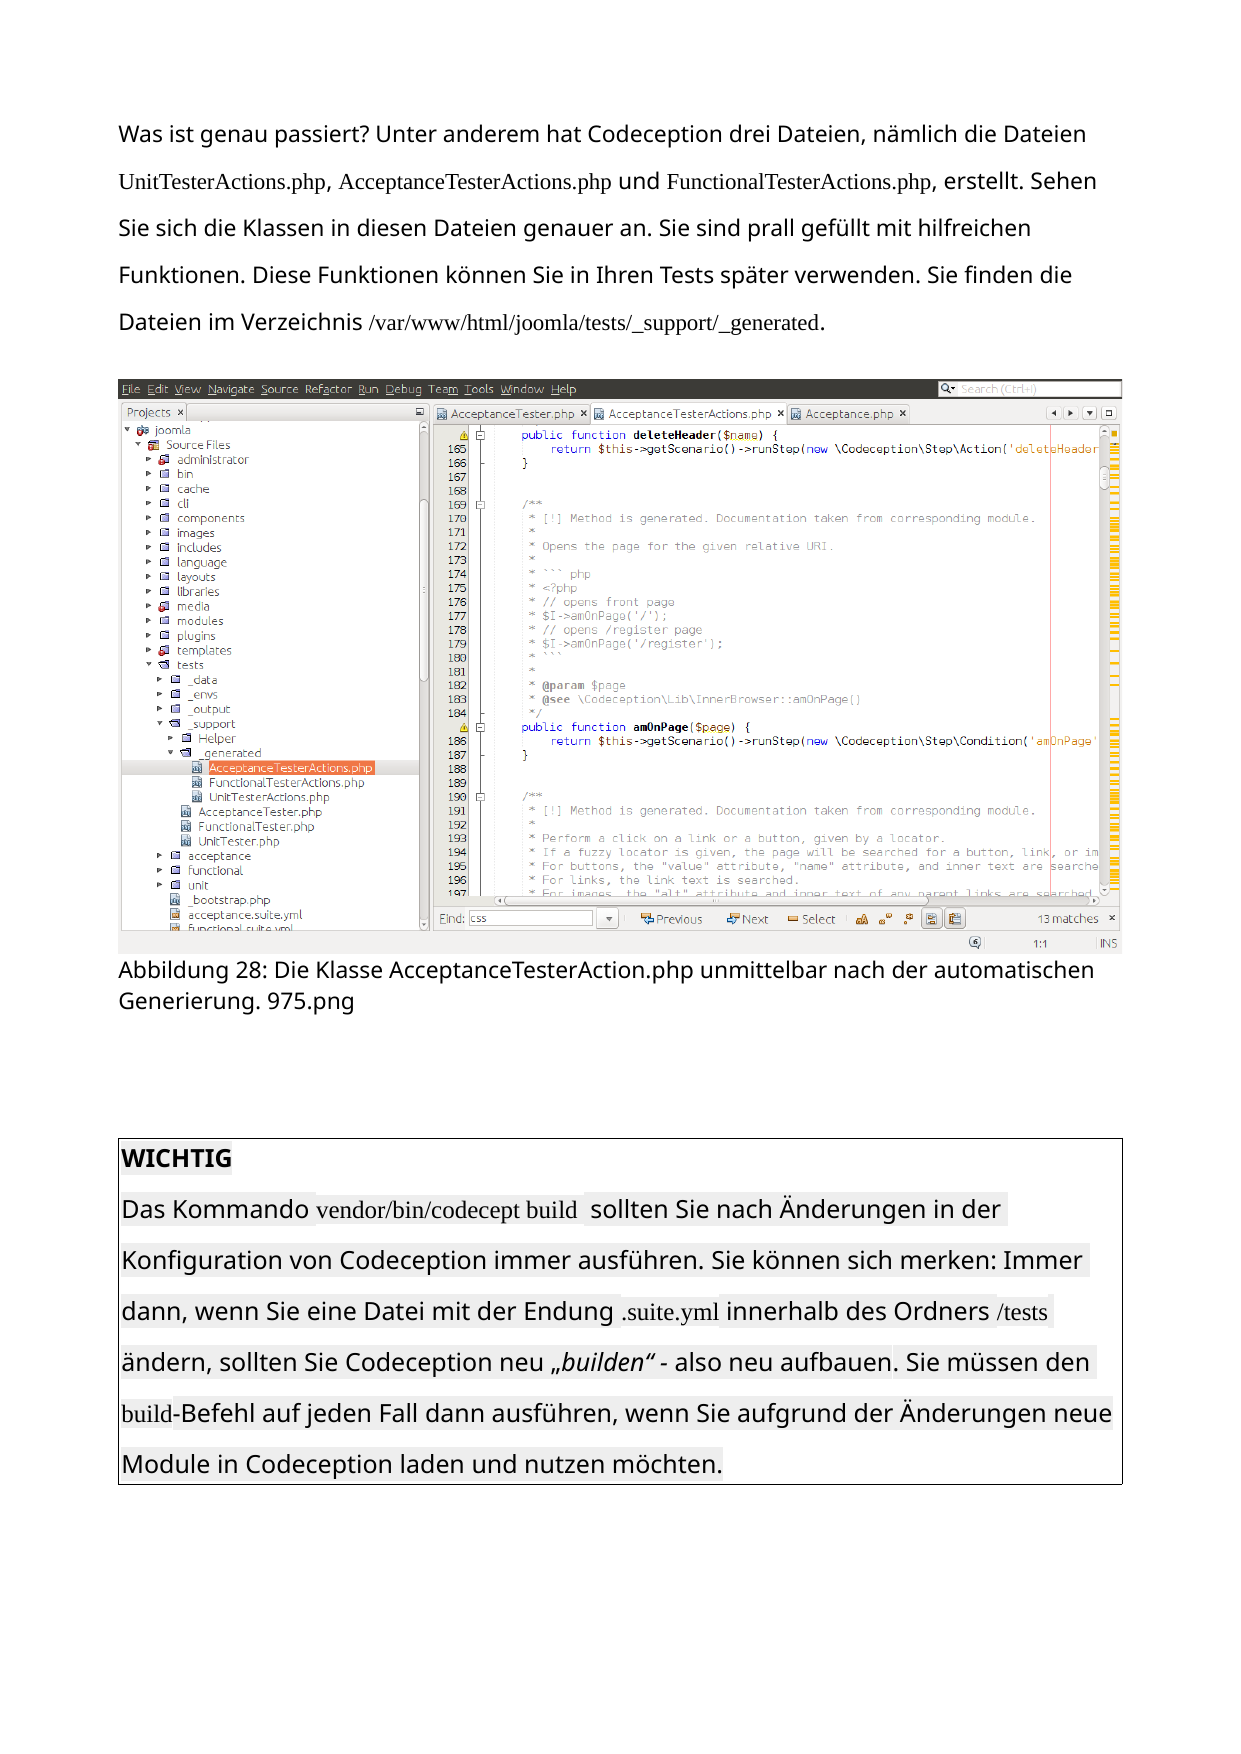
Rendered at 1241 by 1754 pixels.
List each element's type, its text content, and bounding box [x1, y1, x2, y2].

picture [118, 379, 1123, 954]
text WICHTIG Das Kommando vendor/bin/codecept build sollten Sie nach Änderungen in der Konfiguration von Codeception immer ausführen. Sie können sich merken: Immer dann, wenn Sie eine Datei mit der Endung .suite.yml innerhalb des Ordners /tests ändern, sollten Sie Codeception neu „builden“ - also neu aufbauen. Sie müssen den build-Befehl auf jeden Fall dann ausführen, wenn Sie aufgrund der Änderungen neue Module in Codeception laden und nutzen möchten. [119, 1139, 1122, 1484]
text Was ist genau passiert? Unter anderem hat Codeception drei Dateien, nämlich die Dateien UnitTesterActions.php, AcceptanceTesterActions.php und FunctionalTesterActions.php, erstellt. Sehen Sie sich die Klassen in diesen Dateien genauer an. Sie sind prall gefüllt mit hilfreichen Funktionen. Diese Funktionen können Sie in Ihren Tests später verwenden. Sie finden die Dateien im Verzeichnis /var/www/html/joomla/tests/_support/_generated. [118, 118, 1122, 337]
text Abbildung 28: Die Klasse AcceptanceTesterAction.php unmittelbar nach der automatischen Generierung. 975.png [118, 954, 1122, 1016]
